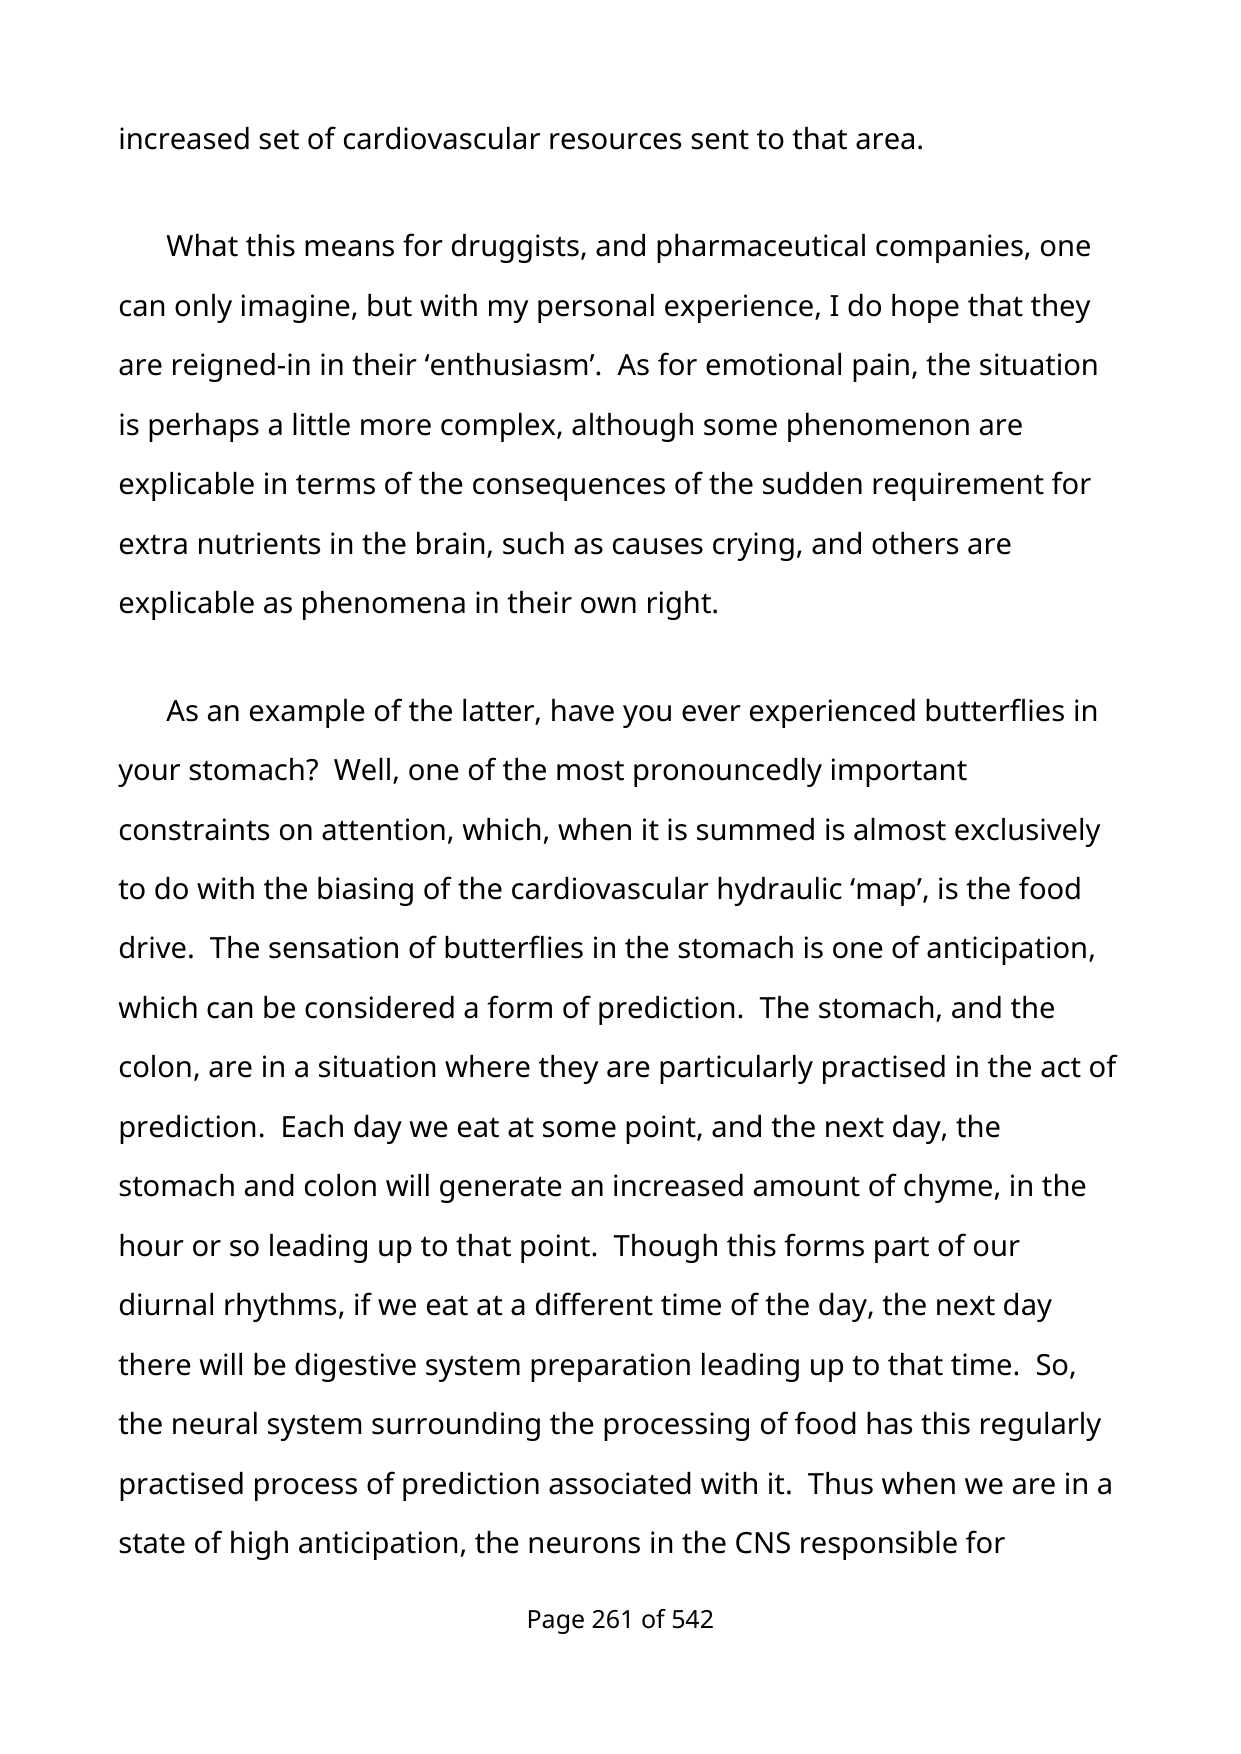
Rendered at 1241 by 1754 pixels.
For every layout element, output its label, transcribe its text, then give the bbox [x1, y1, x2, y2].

text What this means for druggists, and pharmaceutical companies, one can only imagine, but with my personal experience, I do hope that they are reigned-in in their ‘enthusiasm’. As for emotional pain, the situation is perhaps a little more complex, although some phenomenon are explicable in terms of the consequences of the sudden requirement for extra nutrients in the brain, such as causes crying, and others are explicable as phenomena in their own right. [118, 226, 1122, 622]
text increased set of cardiovascular resources sent to that area. [118, 118, 1122, 158]
text As an example of the latter, have you ever experienced butterflies in your stomach? Well, one of the most pronouncedly important constraints on attention, which, when it is summed is almost exclusively to do with the biasing of the cardiovascular hydraulic ‘map’, is the food drive. The sensation of butterflies in the stomach is one of anticipation, which can be considered a form of prediction. The stomach, and the colon, are in a situation where they are particularly practised in the act of prediction. Each day we eat at some point, and the next day, the stomach and colon will generate an increased amount of chyme, in the hour or so leading up to that point. Though this forms part of our diurnal rhythms, if we eat at a different time of the day, the next day there will be digestive system preparation leading up to that time. So, the neural system surrounding the processing of food has this regularly practised process of prediction associated with it. Thus when we are in a state of high anticipation, the neurons in the CNS responsible for [118, 690, 1122, 1562]
